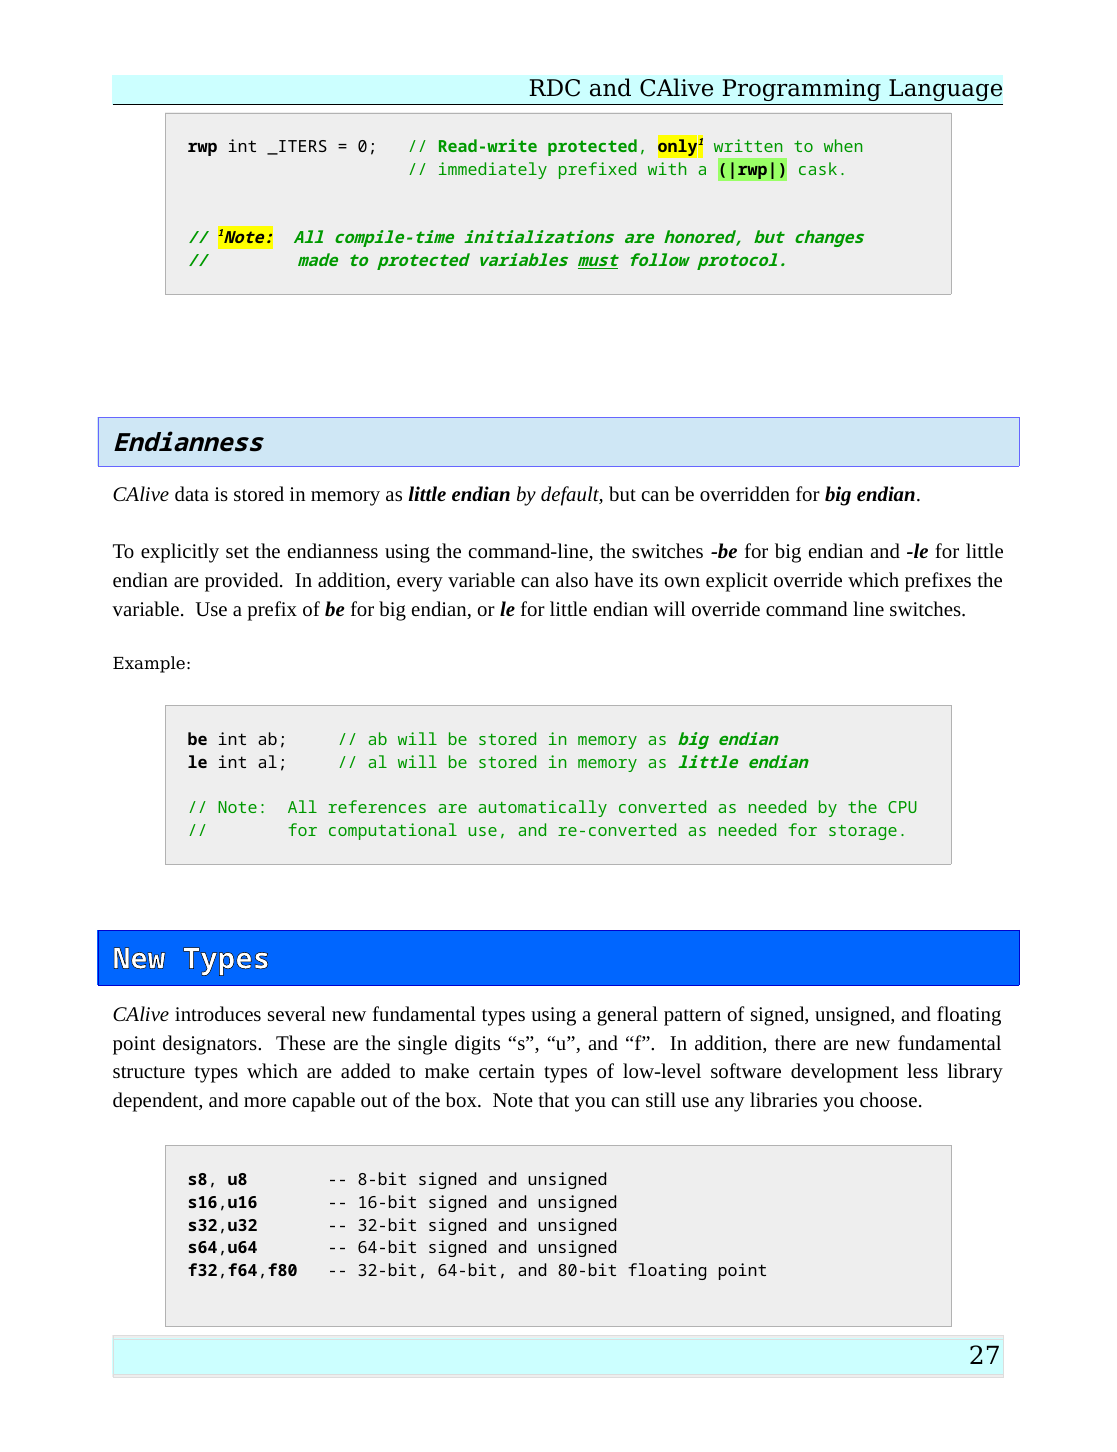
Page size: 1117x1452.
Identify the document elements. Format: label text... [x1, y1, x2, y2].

subtitle New Types [99, 931, 1019, 985]
subtitle Endianness [99, 418, 1019, 466]
text rwp int _ITERS = 0; // Read-write protected, only1 written to when // immediately prefixed with a (|rwp|) cask. // 1Note: All compile-time initializations are honored, but changes // made to protected variables must follow protocol. [166, 114, 951, 294]
text s8, u8 -- 8-bit signed and unsigned s16,u16 -- 16-bit signed and unsigned s32,u32 -- 32-bit signed and unsigned s64,u64 -- 64-bit signed and unsigned f32,f64,f80 -- 32-bit, 64-bit, and 80-bit floating point [166, 1146, 951, 1326]
text CAlive introduces several new fundamental types using a general pattern of signed, unsigned, and floating point designators. These are the single digits “s”, “u”, and “f”. In addition, there are new fundamental structure types which are added to make certain types of low-level software development less library dependent, and more capable out of the box. Note that you can still use any libraries you choose. [112, 1002, 1003, 1112]
text To explicitly set the endianness using the command-line, the switches -be for big endian and -le for little endian are provided. In addition, every variable can also have its own explicit override which prefixes the variable. Use a prefix of be for big endian, or le for little endian will override command line switches. [112, 539, 1003, 621]
text be int ab; // ab will be stored in memory as big endian le int al; // al will be stored in memory as little endian // Note: All references are automatically converted as needed by the CPU // for computational use, and re-converted as needed for storage. [166, 706, 951, 864]
text Example: [112, 654, 1003, 673]
text CAlive data is stored in memory as little endian by default, but can be overridden for big endian. [112, 482, 1003, 506]
